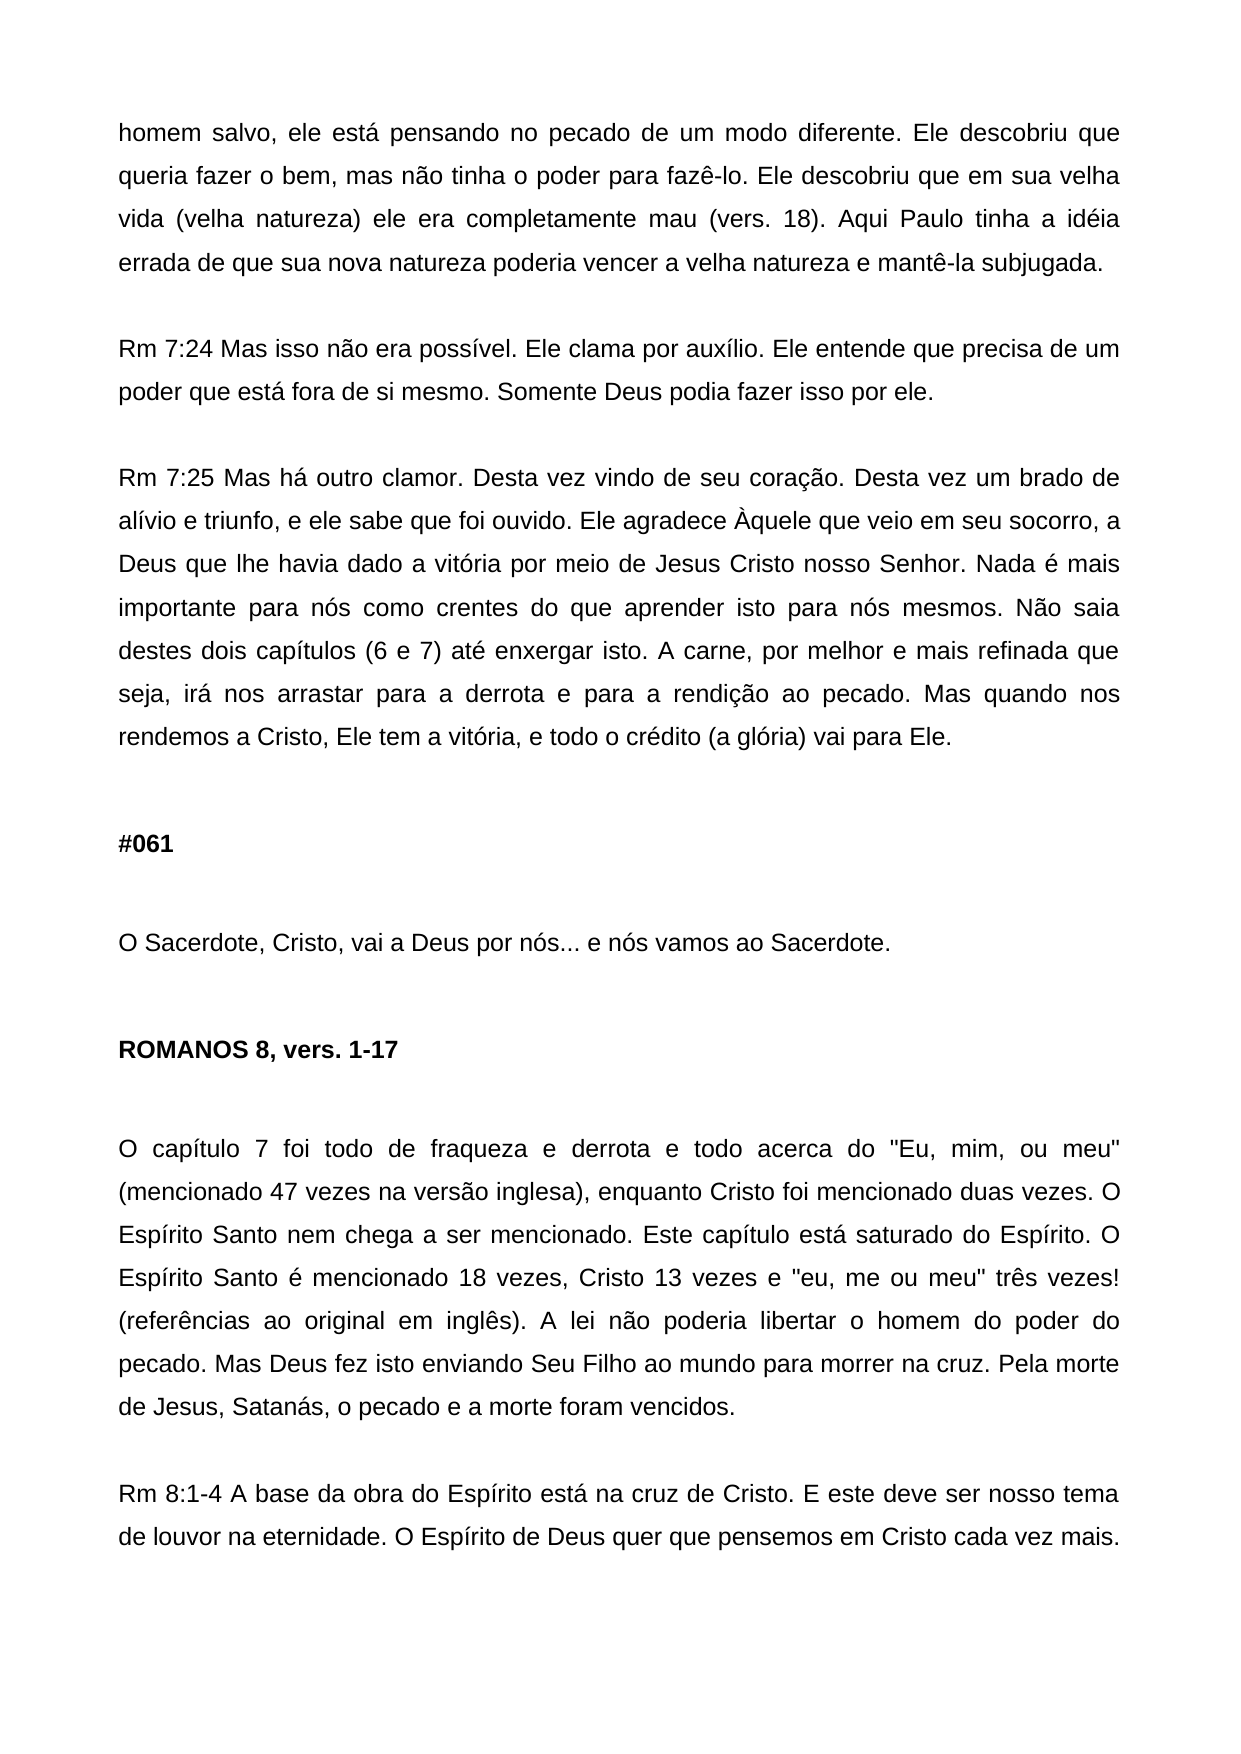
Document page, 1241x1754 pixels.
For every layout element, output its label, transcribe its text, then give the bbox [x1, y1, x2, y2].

text homem salvo, ele está pensando no pecado de um modo diferente. Ele descobriu que queria fazer o bem, mas não tinha o poder para fazê-lo. Ele descobriu que em sua velha vida (velha natureza) ele era completamente mau (vers. 18). Aqui Paulo tinha a idéia errada de que sua nova natureza poderia vencer a velha natureza e mantê-la subjugada. [118, 118, 1122, 276]
text Rm 7:25 Mas há outro clamor. Desta vez vindo de seu coração. Desta vez um brado de alívio e triunfo, e ele sabe que foi ouvido. Ele agradece Àquele que veio em seu socorro, a Deus que lhe havia dado a vitória por meio de Jesus Cristo nosso Senhor. Nada é mais importante para nós como crentes do que aprender isto para nós mesmos. Não saia destes dois capítulos (6 e 7) até enxergar isto. A carne, por melhor e mais refinada que seja, irá nos arrastar para a derrota e para a rendição ao pecado. Mas quando nos rendemos a Cristo, Ele tem a vitória, e todo o crédito (a glória) vai para Ele. [118, 463, 1122, 751]
text Rm 7:24 Mas isso não era possível. Ele clama por auxílio. Ele entende que precisa de um poder que está fora de si mesmo. Somente Deus podia fazer isso por ele. [118, 334, 1122, 406]
subtitle #061 [118, 829, 1122, 858]
subtitle ROMANOS 8, vers. 1-17 [118, 1035, 1122, 1063]
text Rm 8:1-4 A base da obra do Espírito está na cruz de Cristo. E este deve ser nosso tema de louvor na eternidade. O Espírito de Deus quer que pensemos em Cristo cada vez mais. [118, 1478, 1122, 1550]
text O Sacerdote, Cristo, vai a Deus por nós... e nós vamos ao Sacerdote. [118, 928, 1122, 956]
text O capítulo 7 foi todo de fraqueza e derrota e todo acerca do "Eu, mim, ou meu" (mencionado 47 vezes na versão inglesa), enquanto Cristo foi mencionado duas vezes. O Espírito Santo nem chega a ser mencionado. Este capítulo está saturado do Espírito. O Espírito Santo é mencionado 18 vezes, Cristo 13 vezes e "eu, me ou meu" três vezes! (referências ao original em inglês). A lei não poderia libertar o homem do poder do pecado. Mas Deus fez isto enviando Seu Filho ao mundo para morrer na cruz. Pela morte de Jesus, Satanás, o pecado e a morte foram vencidos. [118, 1133, 1122, 1421]
